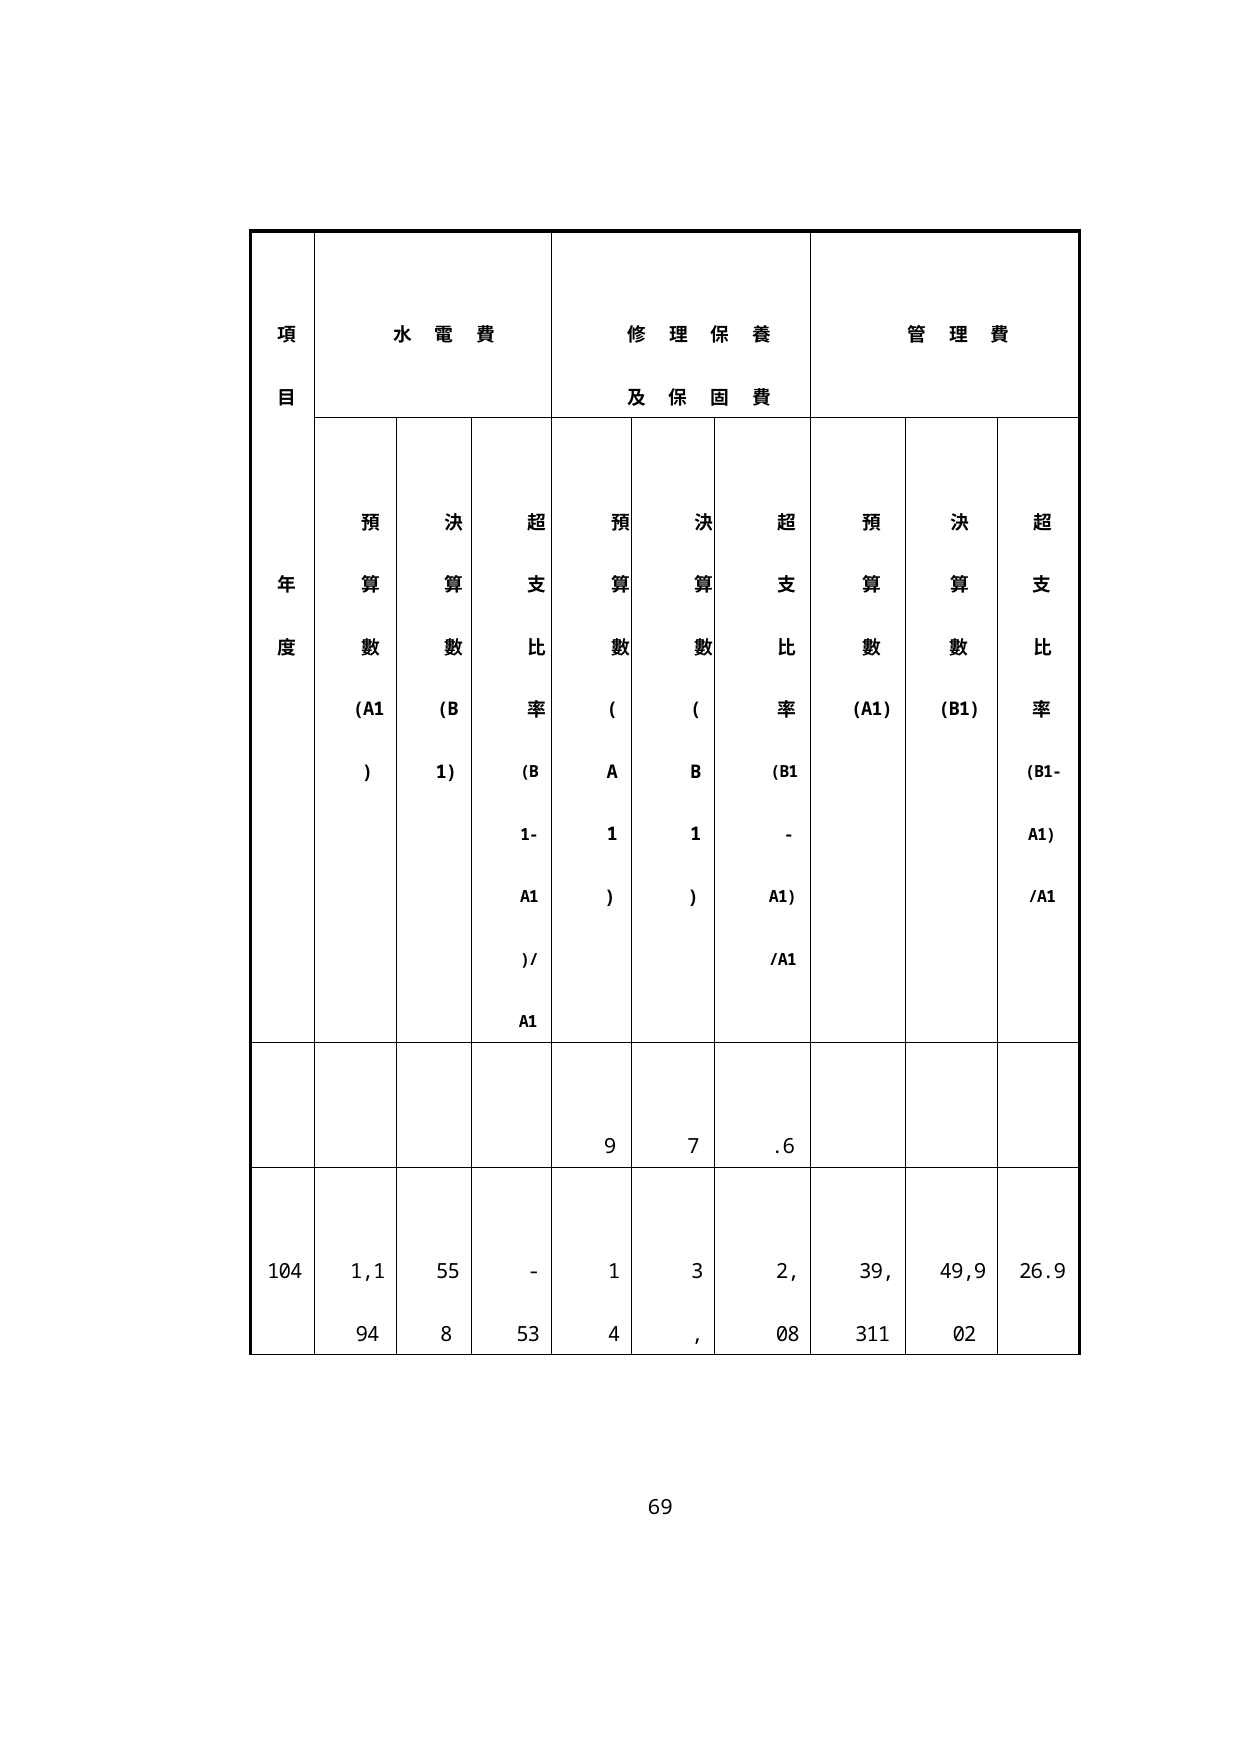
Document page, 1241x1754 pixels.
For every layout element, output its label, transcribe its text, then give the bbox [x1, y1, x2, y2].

table_cell .6 [715, 1043, 810, 1167]
table_cell 2,08 [715, 1168, 810, 1354]
table_cell 預算數 (A1) [552, 418, 631, 1042]
table_header 水電費 [315, 233, 551, 417]
table_header 管理費 [811, 233, 1078, 417]
table_cell [906, 1043, 997, 1167]
table_cell 決算數 (B1) [906, 418, 997, 1042]
table_cell 預算數 (A1) [315, 418, 396, 1042]
table_cell 49,902 [906, 1168, 997, 1354]
table_cell 決算數 (B1) [632, 418, 714, 1042]
table_cell [315, 1043, 396, 1167]
table_cell 1,194 [315, 1168, 396, 1354]
table_cell 558 [397, 1168, 471, 1354]
table_cell [397, 1043, 471, 1167]
table_header 項目 年度 [252, 233, 314, 1042]
table_cell 超支 比率 (B1-A1) /A1 [998, 418, 1078, 1042]
table_cell 26.9 [998, 1168, 1078, 1354]
table_cell -53 [472, 1168, 551, 1354]
table_cell 9 [552, 1043, 631, 1167]
table_cell 14 [552, 1168, 631, 1354]
table_cell 39,311 [811, 1168, 905, 1354]
table_cell [472, 1043, 551, 1167]
table_cell 超支 比率 (B1-A1) /A1 [715, 418, 810, 1042]
table_cell [811, 1043, 905, 1167]
table_cell [998, 1043, 1078, 1167]
table_cell 超支 比率 (B1-A1)/A1 [472, 418, 551, 1042]
table_header 修理保養及保固費 [552, 233, 810, 417]
table_cell [252, 1043, 314, 1167]
table_cell 預算數 (A1) [811, 418, 905, 1042]
table_cell 決算數 (B1) [397, 418, 471, 1042]
table_cell 104 [252, 1168, 314, 1354]
table_cell 3, [632, 1168, 714, 1354]
table_cell 7 [632, 1043, 714, 1167]
